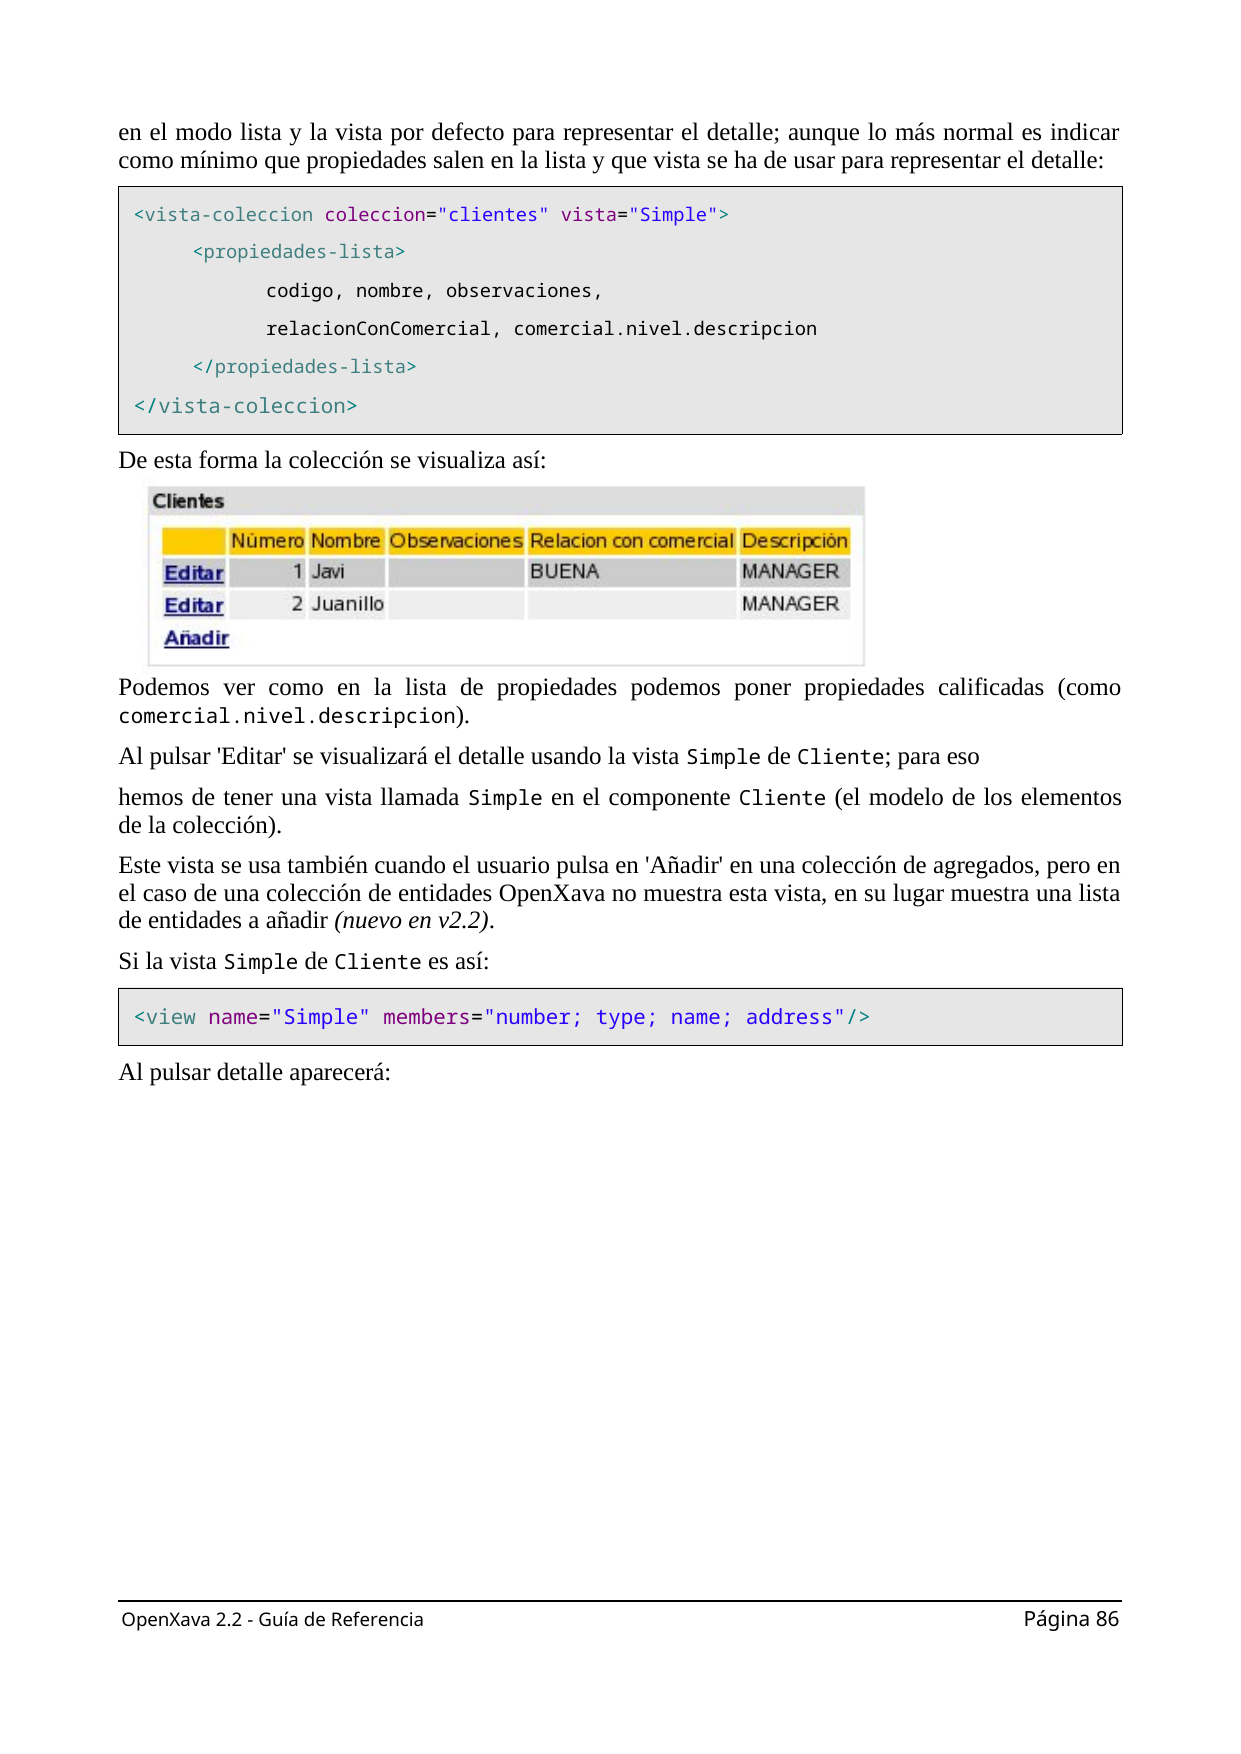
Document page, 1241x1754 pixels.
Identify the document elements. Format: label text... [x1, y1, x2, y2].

text Podemos ver como en la lista de propiedades podemos poner propiedades calificadas (como comercial.nivel.descripcion). [118, 674, 1122, 729]
text Si la vista Simple de Cliente es así: [118, 947, 1122, 975]
text </propiedades-lista> [119, 338, 1122, 376]
text <vista-coleccion coleccion="clientes" vista="Simple"> [119, 187, 1122, 224]
text Este vista se usa también cuando el usuario pulsa en 'Añadir' en una colección de agregados, pero en el caso de una colección de entidades OpenXava no muestra esta vista, en su lugar muestra una lista de entidades a añadir (nuevo en v2.2). [118, 851, 1122, 934]
picture [141, 477, 878, 674]
text </vista-coleccion> [119, 376, 1122, 434]
text Al pulsar 'Editar' se visualizará el detalle usando la vista Simple de Cliente; para eso [118, 742, 1122, 770]
text De esta forma la colección se visualiza así: [118, 447, 1122, 474]
text Al pulsar detalle aparecerá: [118, 1058, 1122, 1086]
text <propiedades-lista> [119, 224, 1122, 262]
text <view name="Simple" members="number; type; name; address"/> [119, 989, 1122, 1045]
text relacionConComercial, comercial.nivel.descripcion [119, 300, 1122, 338]
text en el modo lista y la vista por defecto para representar el detalle; aunque lo más normal es indicar como mínimo que propiedades salen en la lista y que vista se ha de usar para representar el detalle: [118, 118, 1122, 173]
text codigo, nombre, observaciones, [119, 262, 1122, 300]
text hemos de tener una vista llamada Simple en el componente Cliente (el modelo de los elementos de la colección). [118, 783, 1122, 839]
